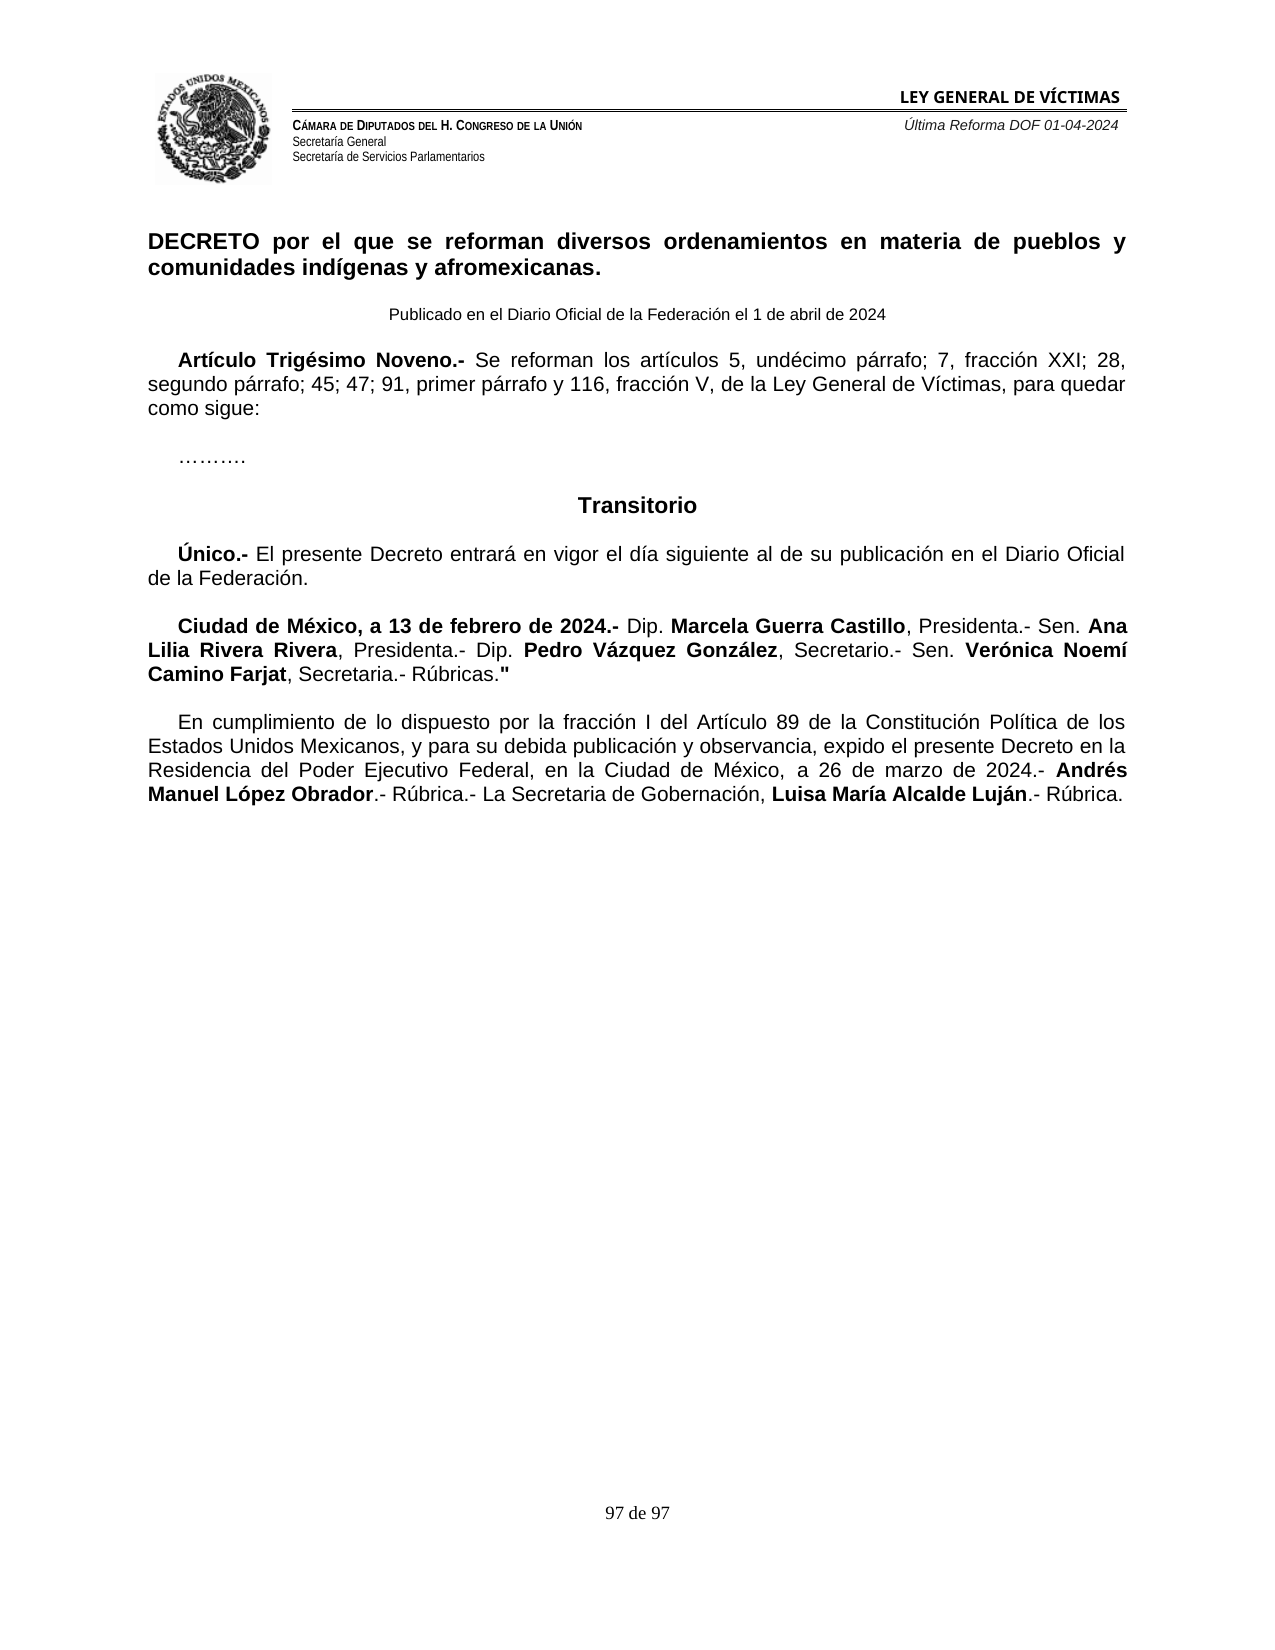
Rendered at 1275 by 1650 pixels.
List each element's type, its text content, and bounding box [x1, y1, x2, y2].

text DECRETO por el que se reforman diversos ordenamientos en materia de pueblos y comunidades indígenas y afromexicanas. [148, 228, 1127, 281]
text Único.- El presente Decreto entrará en vigor el día siguiente al de su publicación en el Diario Oficial de la Federación. [148, 542, 1127, 590]
text Ciudad de México, a 13 de febrero de 2024.- Dip. Marcela Guerra Castillo, Presidenta.- Sen. Ana Lilia Rivera Rivera, Presidenta.- Dip. Pedro Vázquez González, Secretario.- Sen. Verónica Noemí Camino Farjat, Secretaria.- Rúbricas." [148, 614, 1127, 686]
text ………. [148, 444, 1127, 468]
text En cumplimiento de lo dispuesto por la fracción I del Artículo 89 de la Constitución Política de los Estados Unidos Mexicanos, y para su debida publicación y observancia, expido el presente Decreto en la Residencia del Poder Ejecutivo Federal, en la Ciudad de México, a 26 de marzo de 2024.- Andrés Manuel López Obrador.- Rúbrica.- La Secretaria de Gobernación, Luisa María Alcalde Luján.- Rúbrica. [148, 709, 1127, 805]
text Publicado en el Diario Oficial de la Federación el 1 de abril de 2024 [148, 305, 1127, 324]
text Transitorio [148, 492, 1127, 518]
text Artículo Trigésimo Noveno.- Se reforman los artículos 5, undécimo párrafo; 7, fracción XXI; 28, segundo párrafo; 45; 47; 91, primer párrafo y 116, fracción V, de la Ley General de Víctimas, para quedar como sigue: [148, 348, 1127, 420]
